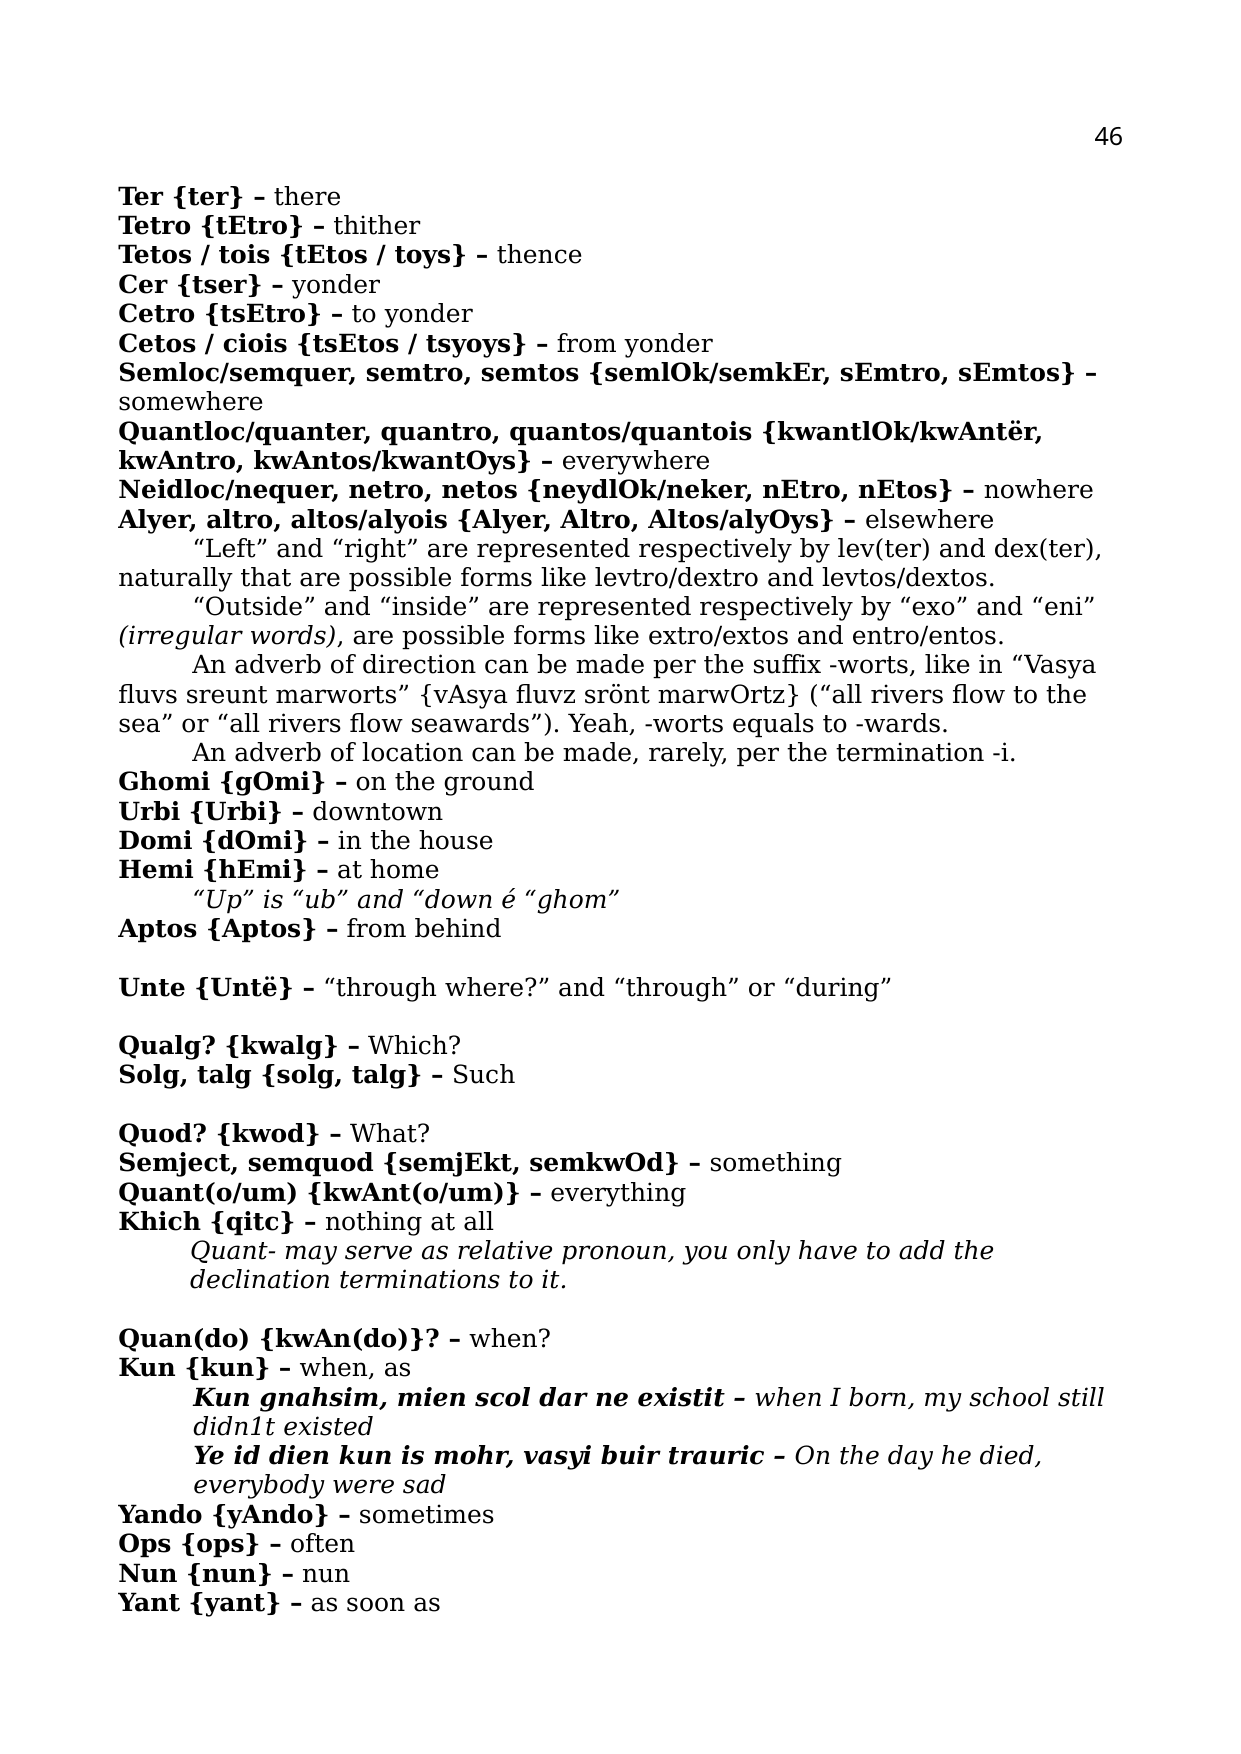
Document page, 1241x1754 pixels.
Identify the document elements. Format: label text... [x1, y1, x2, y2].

text Quantloc/quanter, quantro, quantos/quantois {kwantlOk/kwAntër, kwAntro, kwAntos/kwantOys} – everywhere [118, 416, 1123, 475]
text Ops {ops} – often [118, 1529, 1123, 1558]
text Ye id dien kun is mohr, vasyi buir trauric – On the day he died, everybody were sad [193, 1441, 1123, 1500]
text Urbi {Urbi} – downtown [118, 797, 1123, 826]
text Kun gnahsim, mien scol dar ne existit – when I born, my school still didn1t existed [193, 1383, 1123, 1441]
text Nun {nun} – nun [118, 1558, 1123, 1588]
text Unte {Untë} – “through where?” and “through” or “during” [118, 972, 1123, 1002]
text “Outside” and “inside” are represented respectively by “exo” and “eni” (irregular words), are possible forms like extro/extos and entro/entos. [118, 592, 1123, 651]
text “Left” and “right” are represented respectively by lev(ter) and dex(ter), naturally that are possible forms like levtro/dextro and levtos/dextos. [118, 534, 1123, 592]
text Cetro {tsEtro} – to yonder [118, 299, 1123, 328]
text Qualg? {kwalg} – Which? [118, 1031, 1123, 1060]
text Aptos {Aptos} – from behind [118, 914, 1123, 943]
text Semloc/semquer, semtro, semtos {semlOk/semkEr, sEmtro, sEmtos} – somewhere [118, 358, 1123, 416]
text Quod? {kwod} – What? [118, 1119, 1123, 1148]
text An adverb of location can be made, rarely, per the termination -i. [118, 738, 1123, 767]
text Cer {tser} – yonder [118, 270, 1123, 299]
text Yant {yant} – as soon as [118, 1588, 1123, 1617]
text Quant- may serve as relative pronoun, you only have to add the declination terminations to it. [190, 1236, 1123, 1295]
text Tetos / tois {tEtos / toys} – thence [118, 240, 1123, 270]
text Ghomi {gOmi} – on the ground [118, 767, 1123, 797]
text Hemi {hEmi} – at home [118, 855, 1123, 885]
text Kun {kun} – when, as [118, 1353, 1123, 1383]
text Solg, talg {solg, talg} – Such [118, 1060, 1123, 1090]
text An adverb of direction can be made per the suffix -worts, like in “Vasya fluvs sreunt marworts” {vAsya fluvz srönt marwOrtz} (“all rivers flow to the sea” or “all rivers flow seawards”). Yeah, -worts equals to -wards. [118, 651, 1123, 738]
text Alyer, altro, altos/alyois {Alyer, Altro, Altos/alyOys} – elsewhere [118, 504, 1123, 534]
text Tetro {tEtro} – thither [118, 211, 1123, 240]
text Ter {ter} – there [118, 182, 1123, 211]
text Quan(do) {kwAn(do)}? – when? [118, 1324, 1123, 1353]
text “Up” is “ub” and “down é “ghom” [118, 885, 1123, 914]
text Semject, semquod {semjEkt, semkwOd} – something [118, 1148, 1123, 1178]
text Yando {yAndo} – sometimes [118, 1500, 1123, 1529]
text Cetos / ciois {tsEtos / tsyoys} – from yonder [118, 328, 1123, 358]
text Neidloc/nequer, netro, netos {neydlOk/neker, nEtro, nEtos} – nowhere [118, 475, 1123, 504]
text Domi {dOmi} – in the house [118, 826, 1123, 855]
text Khich {qitc} – nothing at all [118, 1207, 1123, 1236]
text Quant(o/um) {kwAnt(o/um)} – everything [118, 1178, 1123, 1207]
